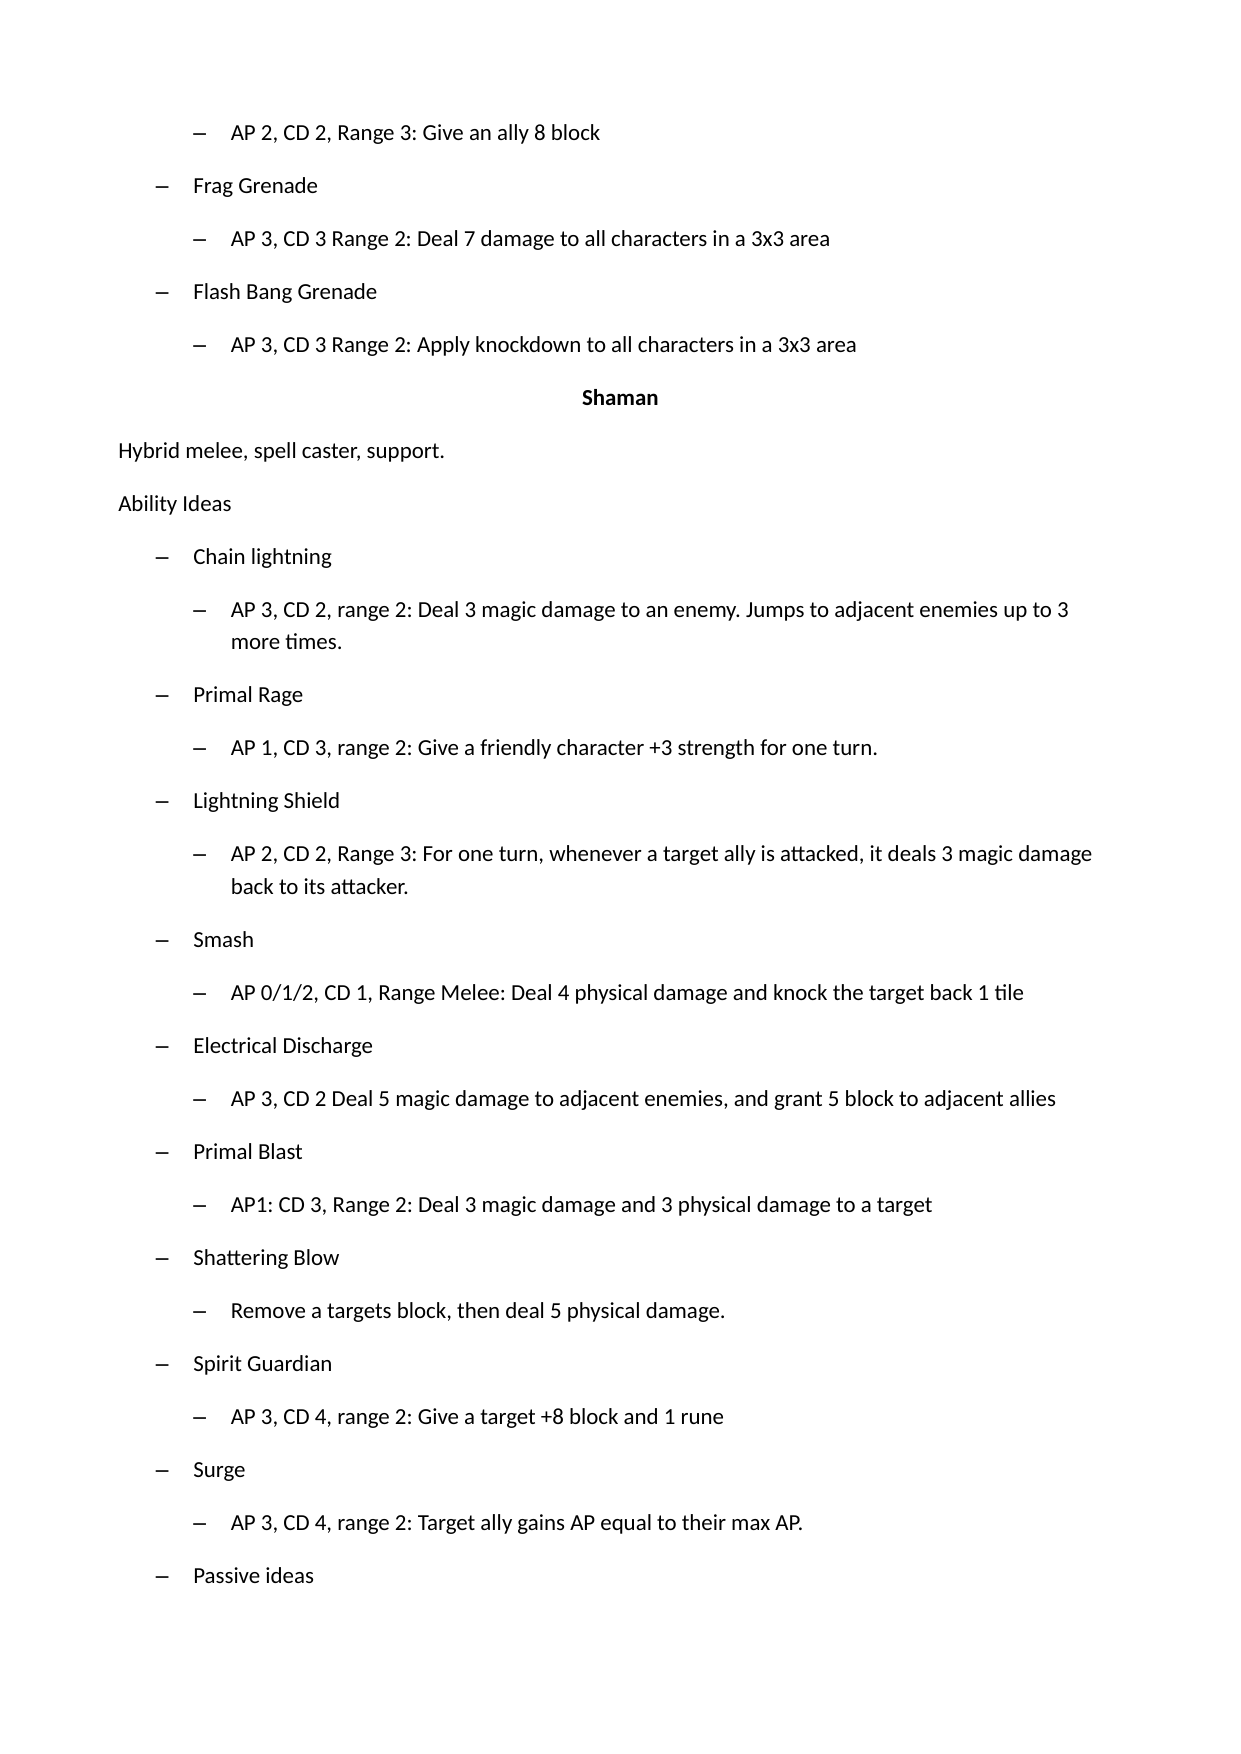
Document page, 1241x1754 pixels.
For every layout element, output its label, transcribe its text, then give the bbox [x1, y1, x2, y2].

list Remove a targets block, then deal 5 physical damage. [193, 1296, 1122, 1324]
text Ability Ideas [118, 489, 1122, 517]
list AP 3, CD 2 Deal 5 magic damage to adjacent enemies, and grant 5 block to adjacent allies [193, 1084, 1122, 1112]
list Passive ideas [156, 1561, 1122, 1589]
list Flash Bang Grenade [156, 277, 1122, 305]
list AP 3, CD 2, range 2: Deal 3 magic damage to an enemy. Jumps to adjacent enemies up to 3 more times. [193, 595, 1122, 656]
text Shaman [118, 383, 1122, 411]
list AP 0/1/2, CD 1, Range Melee: Deal 4 physical damage and knock the target back 1 tile [193, 978, 1122, 1006]
list AP 2, CD 2, Range 3: For one turn, whenever a target ally is attacked, it deals 3 magic damage back to its attacker. [193, 839, 1122, 900]
list AP 3, CD 3 Range 2: Deal 7 damage to all characters in a 3x3 area [193, 224, 1122, 252]
list Primal Blast [156, 1137, 1122, 1165]
list Frag Grenade [156, 171, 1122, 199]
list Primal Rage [156, 681, 1122, 708]
list Chain lightning [156, 542, 1122, 570]
list AP 1, CD 3, range 2: Give a friendly character +3 strength for one turn. [193, 733, 1122, 762]
list AP 3, CD 4, range 2: Give a target +8 block and 1 rune [193, 1402, 1122, 1430]
list Smash [156, 925, 1122, 953]
list Surge [156, 1455, 1122, 1483]
text Hybrid melee, spell caster, support. [118, 436, 1122, 464]
list AP1: CD 3, Range 2: Deal 3 magic damage and 3 physical damage to a target [193, 1190, 1122, 1218]
list Lightning Shield [156, 787, 1122, 814]
list AP 3, CD 3 Range 2: Apply knockdown to all characters in a 3x3 area [193, 330, 1122, 358]
list AP 2, CD 2, Range 3: Give an ally 8 block [193, 118, 1122, 146]
list AP 3, CD 4, range 2: Target ally gains AP equal to their max AP. [193, 1508, 1122, 1536]
list Electrical Discharge [156, 1031, 1122, 1059]
list Spirit Guardian [156, 1349, 1122, 1377]
list Shattering Blow [156, 1243, 1122, 1271]
